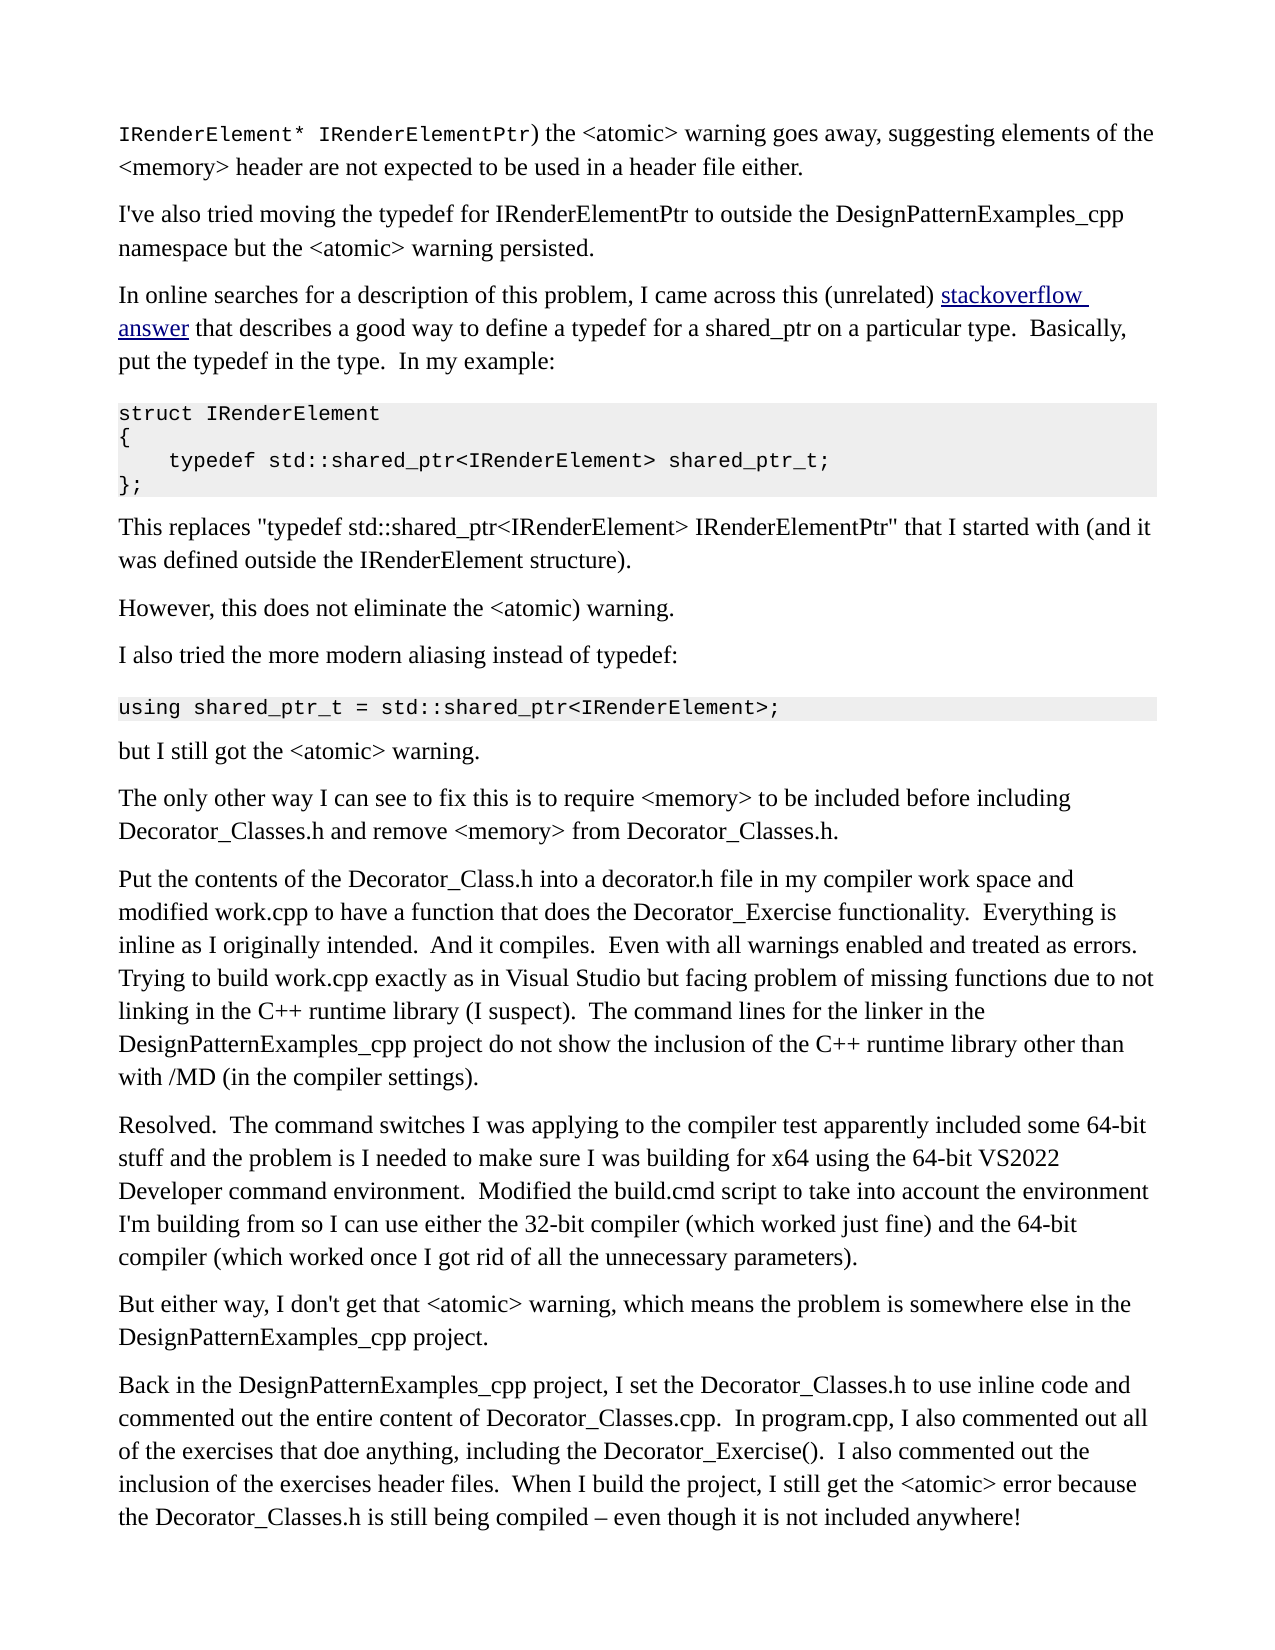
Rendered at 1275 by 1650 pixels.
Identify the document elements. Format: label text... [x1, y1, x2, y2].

text struct IRenderElement { [118, 403, 1157, 450]
text I've also tried moving the typedef for IRenderElementPtr to outside the DesignPatternExamples_cpp namespace but the <atomic> warning persisted. [118, 199, 1157, 261]
text Resolved. The command switches I was applying to the compiler test apparently included some 64-bit stuff and the problem is I needed to make sure I was building for x64 using the 64-bit VS2022 Developer command environment. Modified the build.cmd script to take into account the environment I'm building from so I can use either the 32-bit compiler (which worked just fine) and the 64-bit compiler (which worked once I got rid of all the unnecessary parameters). [118, 1110, 1157, 1271]
text typedef std::shared_ptr<IRenderElement> shared_ptr_t; [118, 450, 1157, 474]
text However, this does not eliminate the <atomic) warning. [118, 593, 1157, 622]
text using shared_ptr_t = std::shared_ptr<IRenderElement>; [118, 697, 1157, 721]
text IRenderElement* IRenderElementPtr) the <atomic> warning goes away, suggesting elements of the <memory> header are not expected to be used in a header file either. [118, 118, 1157, 181]
text But either way, I don't get that <atomic> warning, which means the problem is somewhere else in the DesignPatternExamples_cpp project. [118, 1289, 1157, 1351]
text but I still got the <atomic> warning. [118, 736, 1157, 764]
text I also tried the more modern aliasing instead of typedef: [118, 641, 1157, 669]
text This replaces "typedef std::shared_ptr<IRenderElement> IRenderElementPtr" that I started with (and it was defined outside the IRenderElement structure). [118, 512, 1157, 574]
text }; [118, 474, 1157, 497]
text Back in the DesignPatternExamples_cpp project, I set the Decorator_Classes.h to use inline code and commented out the entire content of Decorator_Classes.cpp. In program.cpp, I also commented out all of the exercises that doe anything, including the Decorator_Exercise(). I also commented out the inclusion of the exercises header files. When I build the project, I still get the <atomic> error because the Decorator_Classes.h is still being compiled – even though it is not included anywhere! [118, 1370, 1157, 1531]
text Put the contents of the Decorator_Class.h into a decorator.h file in my compiler work space and modified work.cpp to have a function that does the Decorator_Exercise functionality. Everything is inline as I originally intended. And it compiles. Even with all warnings enabled and treated as errors. Trying to build work.cpp exactly as in Visual Studio but facing problem of missing functions due to not linking in the C++ runtime library (I suspect). The command lines for the linker in the DesignPatternExamples_cpp project do not show the inclusion of the C++ runtime library other than with /MD (in the compiler settings). [118, 864, 1157, 1091]
text The only other way I can see to fix this is to require <memory> to be included before including Decorator_Classes.h and remove <memory> from Decorator_Classes.h. [118, 783, 1157, 845]
text In online searches for a description of this problem, I came across this (unrelated) stackoverflow answer that describes a good way to define a typedef for a shared_ptr on a particular type. Basically, put the typedef in the type. In my example: [118, 280, 1157, 375]
